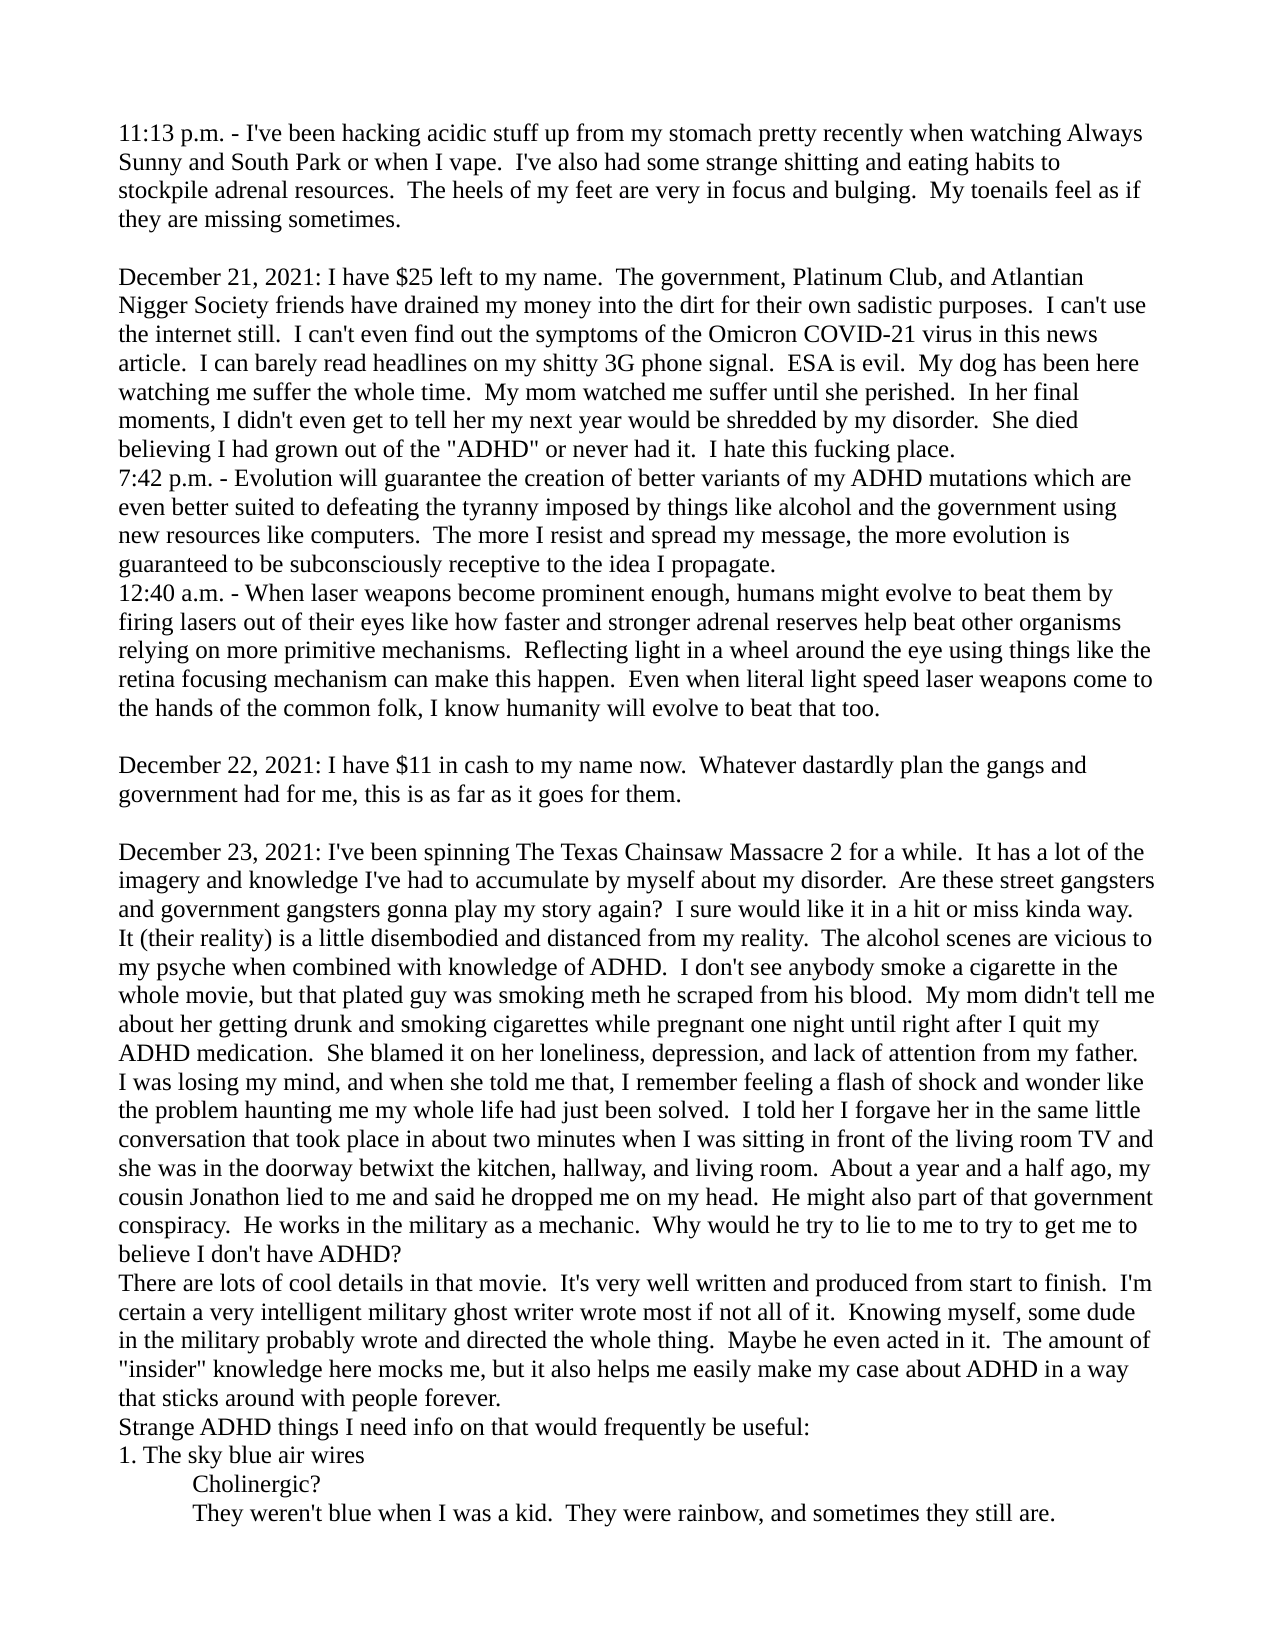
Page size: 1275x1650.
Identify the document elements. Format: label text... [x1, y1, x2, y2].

text Strange ADHD things I need info on that would frequently be useful: [118, 1412, 1157, 1441]
text There are lots of cool details in that movie. It's very well written and produced from start to finish. I'm certain a very intelligent military ghost writer wrote most if not all of it. Knowing myself, some dude in the military probably wrote and directed the whole thing. Maybe he even acted in it. The amount of "insider" knowledge here mocks me, but it also helps me easily make my case about ADHD in a way that sticks around with people forever. [118, 1268, 1157, 1412]
text 12:40 a.m. - When laser weapons become prominent enough, humans might evolve to beat them by firing lasers out of their eyes like how faster and stronger adrenal reserves help beat other organisms relying on more primitive mechanisms. Reflecting light in a wheel around the eye using things like the retina focusing mechanism can make this happen. Even when literal light speed laser weapons come to the hands of the common folk, I know humanity will evolve to beat that too. [118, 578, 1157, 722]
text December 23, 2021: I've been spinning The Texas Chainsaw Massacre 2 for a while. It has a lot of the imagery and knowledge I've had to accumulate by myself about my disorder. Are these street gangsters and government gangsters gonna play my story again? I sure would like it in a hit or miss kinda way. It (their reality) is a little disembodied and distanced from my reality. The alcohol scenes are vicious to my psyche when combined with knowledge of ADHD. I don't see anybody smoke a cigarette in the whole movie, but that plated guy was smoking meth he scraped from his blood. My mom didn't tell me about her getting drunk and smoking cigarettes while pregnant one night until right after I quit my ADHD medication. She blamed it on her loneliness, depression, and lack of attention from my father. I was losing my mind, and when she told me that, I remember feeling a flash of shock and wonder like the problem haunting me my whole life had just been solved. I told her I forgave her in the same little conversation that took place in about two minutes when I was sitting in front of the living room TV and she was in the doorway betwixt the kitchen, hallway, and living room. About a year and a half ago, my cousin Jonathon lied to me and said he dropped me on my head. He might also part of that government conspiracy. He works in the military as a mechanic. Why would he try to lie to me to try to get me to believe I don't have ADHD? [118, 837, 1157, 1268]
text December 21, 2021: I have $25 left to my name. The government, Platinum Club, and Atlantian Nigger Society friends have drained my money into the dirt for their own sadistic purposes. I can't use the internet still. I can't even find out the symptoms of the Omicron COVID-21 virus in this news article. I can barely read headlines on my shitty 3G phone signal. ESA is evil. My dog has been here watching me suffer the whole time. My mom watched me suffer until she perished. In her final moments, I didn't even get to tell her my next year would be shredded by my disorder. She died believing I had grown out of the "ADHD" or never had it. I hate this fucking place. [118, 262, 1157, 463]
text 7:42 p.m. - Evolution will guarantee the creation of better variants of my ADHD mutations which are even better suited to defeating the tyranny imposed by things like alcohol and the government using new resources like computers. The more I resist and spread my message, the more evolution is guaranteed to be subconsciously receptive to the idea I propagate. [118, 463, 1157, 578]
text They weren't blue when I was a kid. They were rainbow, and sometimes they still are. [118, 1498, 1157, 1527]
text 11:13 p.m. - I've been hacking acidic stuff up from my stomach pretty recently when watching Always Sunny and South Park or when I vape. I've also had some strange shitting and eating habits to stockpile adrenal resources. The heels of my feet are very in focus and bulging. My toenails feel as if they are missing sometimes. [118, 118, 1157, 233]
text December 22, 2021: I have $11 in cash to my name now. Whatever dastardly plan the gangs and government had for me, this is as far as it goes for them. [118, 751, 1157, 808]
text 1. The sky blue air wires [118, 1441, 1157, 1469]
text Cholinergic? [118, 1469, 1157, 1498]
